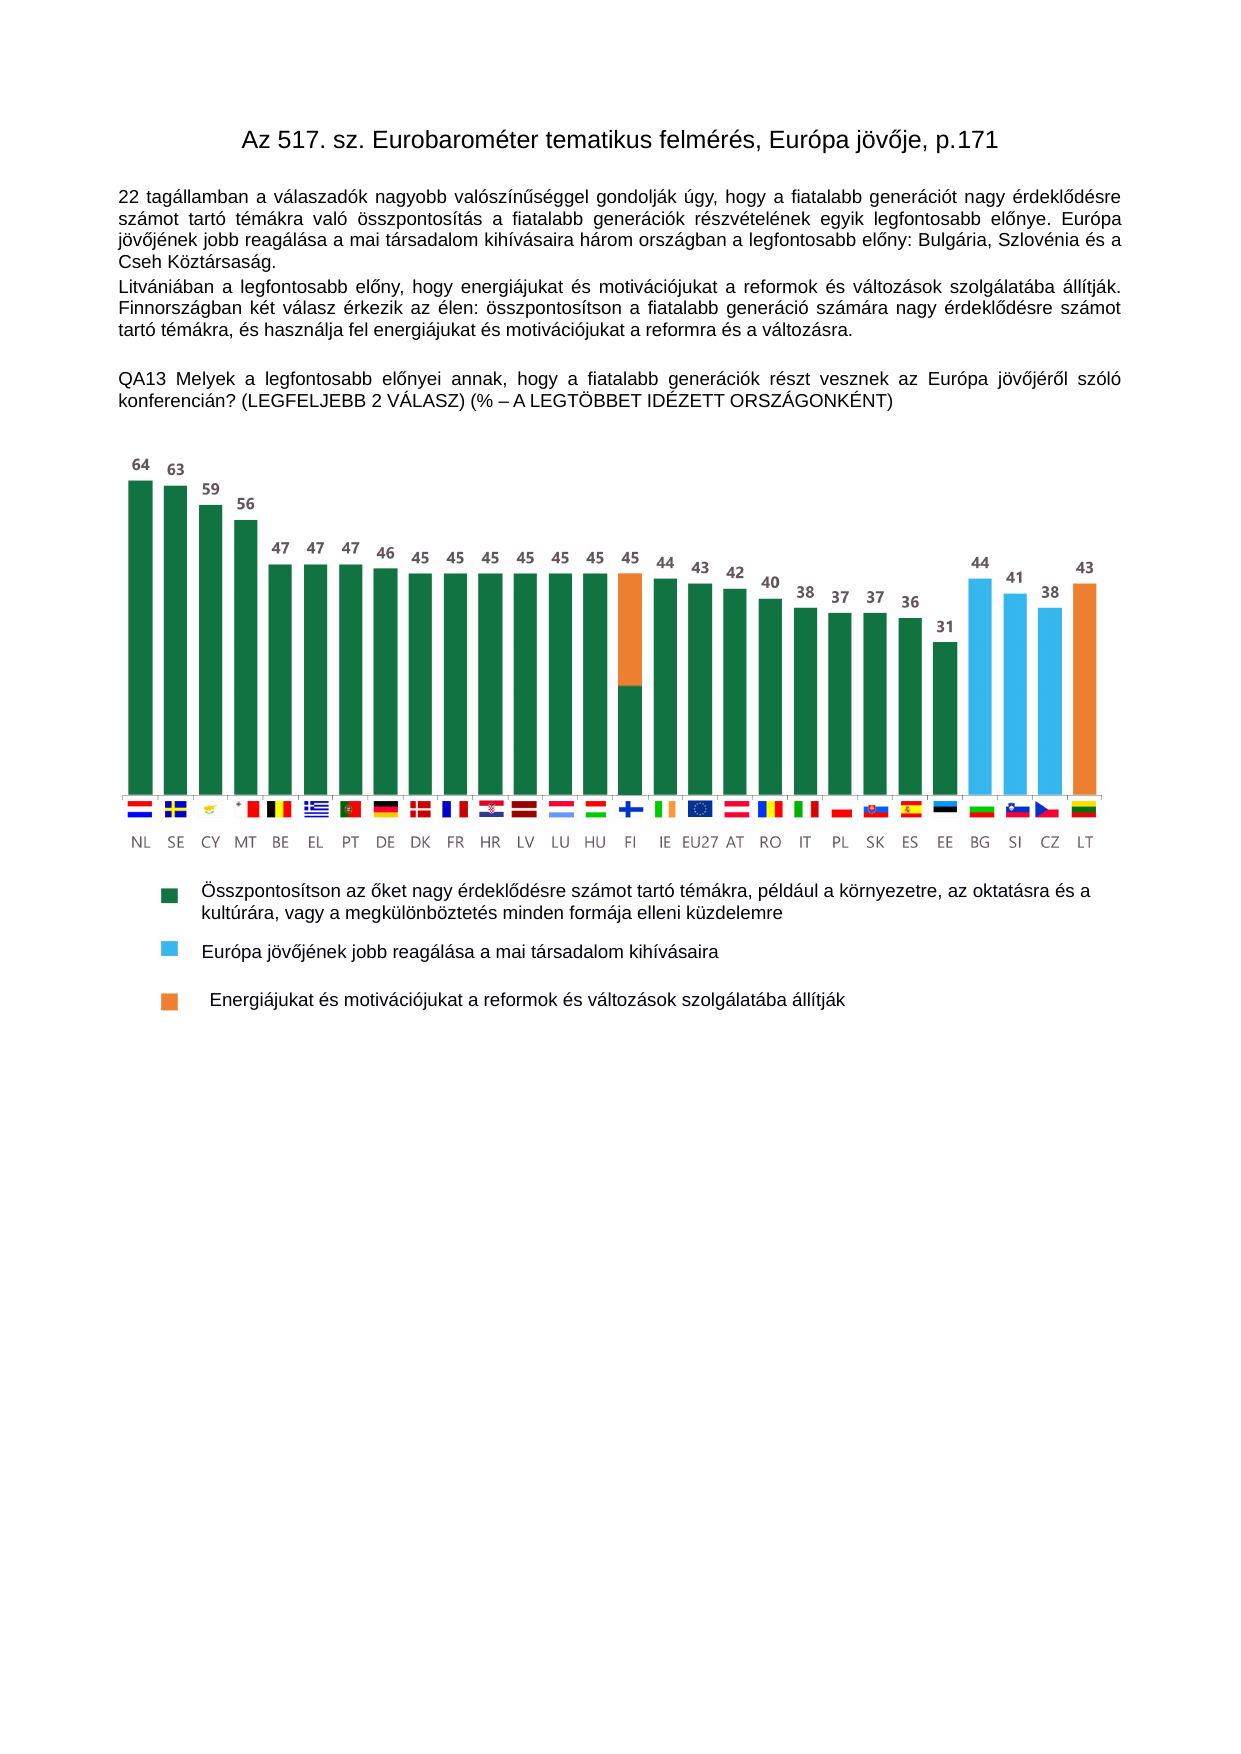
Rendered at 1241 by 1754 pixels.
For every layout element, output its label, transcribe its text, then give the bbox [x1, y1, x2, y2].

picture [131, 876, 192, 1019]
text Litvániában a legfontosabb előny, hogy energiájukat és motivációjukat a reformok és változások szolgálatába állítják. Finnországban két válasz érkezik az élen: összpontosítson a fiatalabb generáció számára nagy érdeklődésre számot tartó témákra, és használja fel energiájukat és motivációjukat a reformra és a változásra. [118, 276, 1122, 340]
picture [118, 445, 1108, 854]
text QA13 Melyek a legfontosabb előnyei annak, hogy a fiatalabb generációk részt vesznek az Európa jövőjéről szóló konferencián? (LEGFELJEBB 2 VÁLASZ) (% – A LEGTÖBBET IDÉZETT ORSZÁGONKÉNT) [118, 368, 1122, 411]
text 22 tagállamban a válaszadók nagyobb valószínűséggel gondolják úgy, hogy a fiatalabb generációt nagy érdeklődésre számot tartó témákra való összpontosítás a fiatalabb generációk részvételének egyik legfontosabb előnye. Európa jövőjének jobb reagálása a mai társadalom kihívásaira három országban a legfontosabb előny: Bulgária, Szlovénia és a Cseh Köztársaság. [118, 186, 1122, 272]
